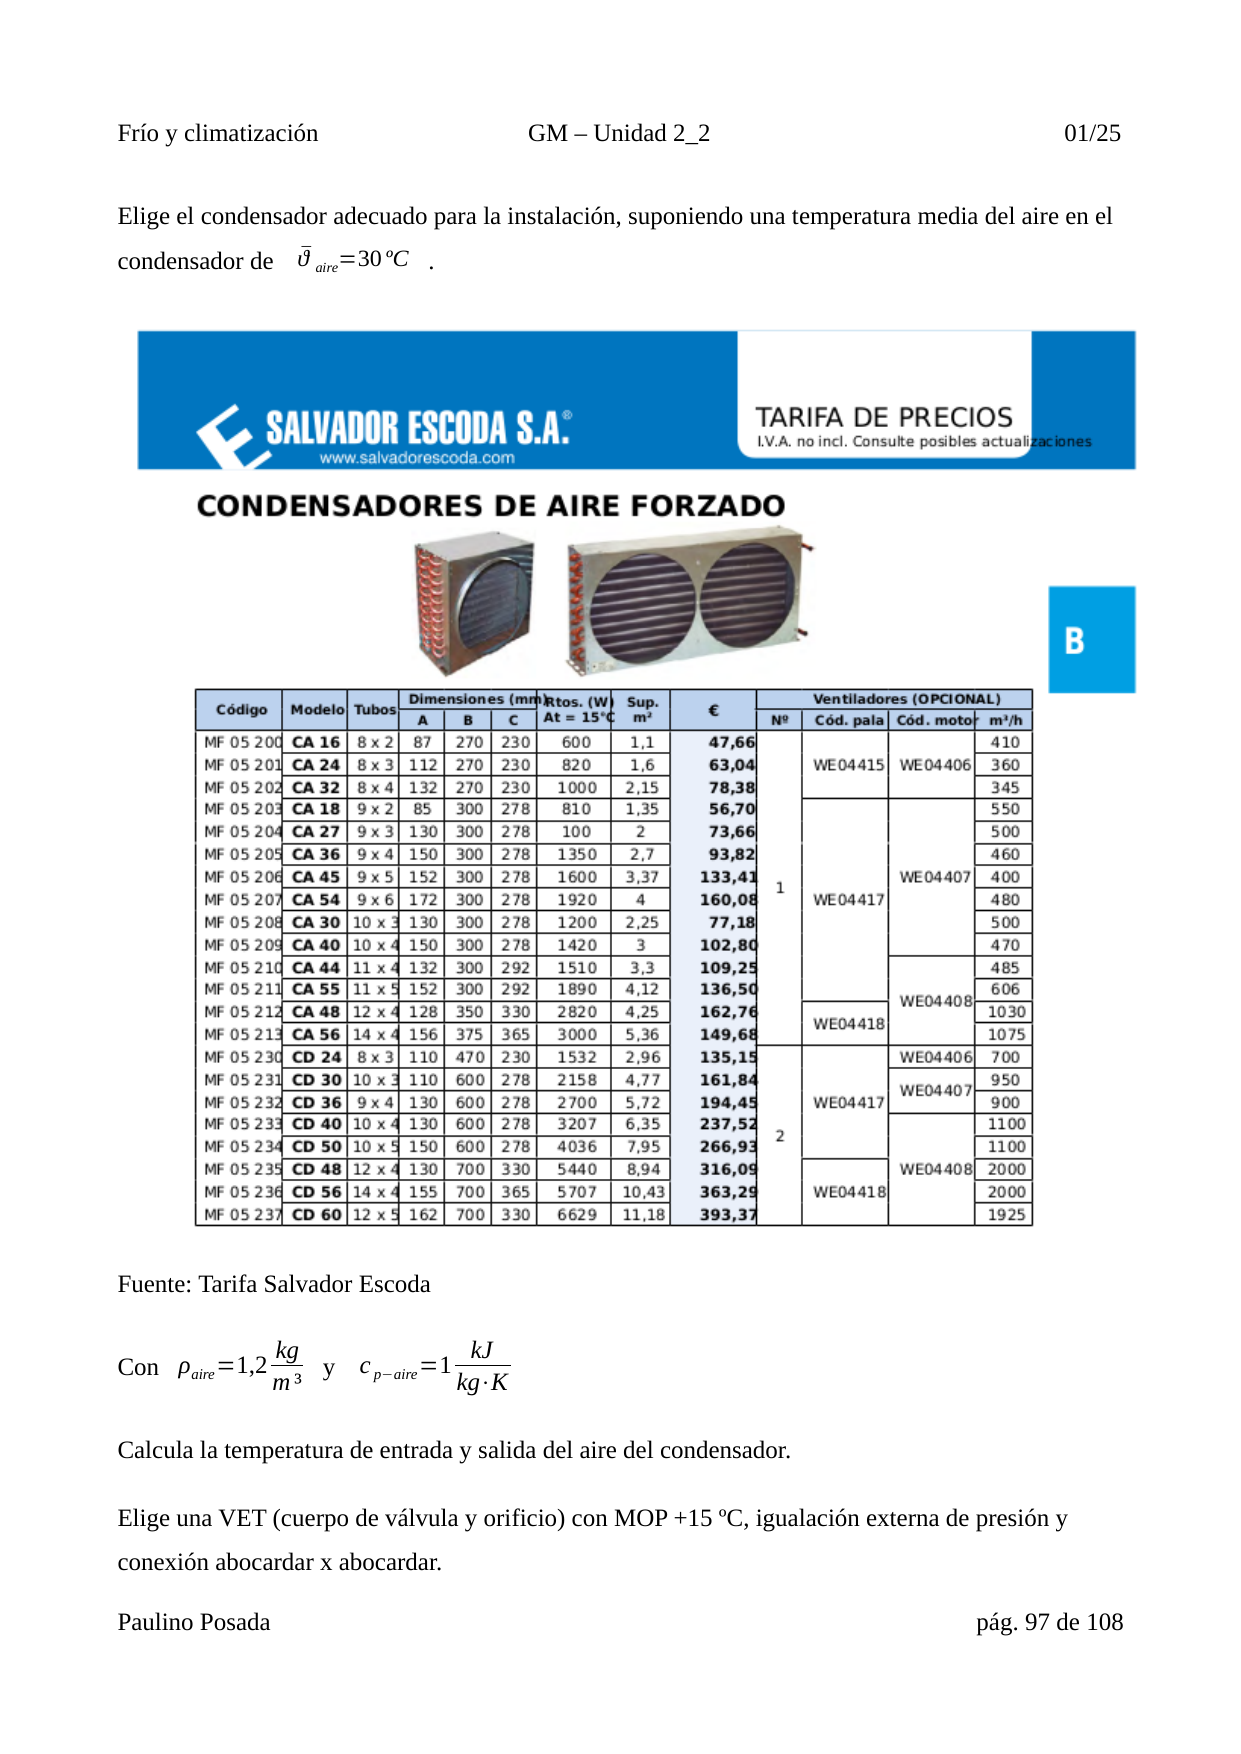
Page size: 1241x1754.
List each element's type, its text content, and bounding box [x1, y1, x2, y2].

text Fuente: Tarifa Salvador Escoda [117, 1269, 1123, 1298]
text Elige el condensador adecuado para la instalación, suponiendo una temperatura media del aire en el condensador de . [117, 201, 1123, 276]
text Elige una VET (cuerpo de válvula y orificio) con MOP +15 ºC, igualación externa de presión y conexión abocardar x abocardar. [117, 1503, 1123, 1575]
text Cony [117, 1337, 1123, 1396]
text Calcula la temperatura de entrada y salida del aire del condensador. [117, 1435, 1123, 1464]
picture [133, 327, 1140, 1231]
